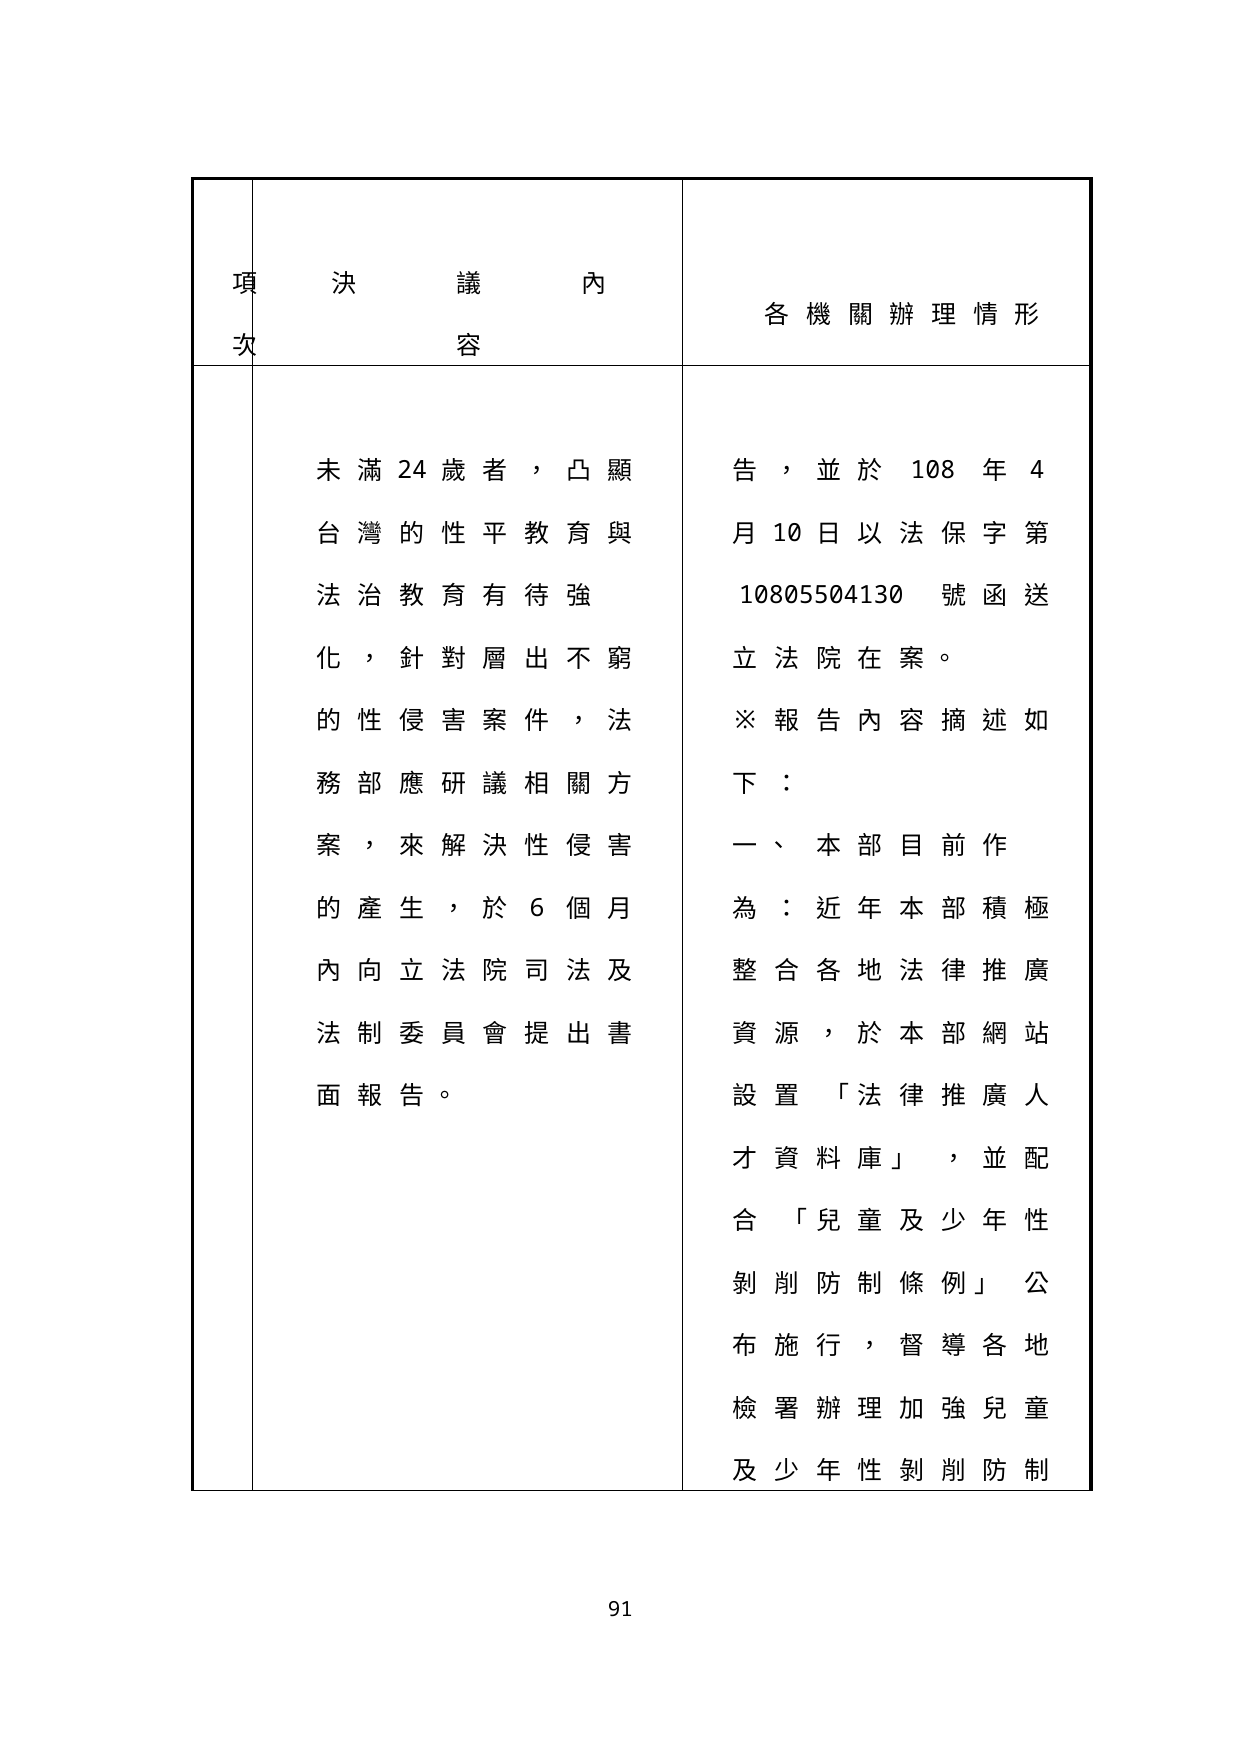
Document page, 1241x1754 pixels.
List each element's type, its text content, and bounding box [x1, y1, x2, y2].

table_cell 未滿24歲者，凸顯台灣的性平教育與法治教育有待強化，針對層出不窮的性侵害案件，法務部應研議相關方案，來解決性侵害的產生，於6個月內向立法院司法及法制委員會提出書面報告。 [253, 366, 682, 1490]
table_header 項次 [194, 180, 252, 365]
table_cell 告，並於108年4月10日以法保字第10805504130 號函送立法院在案。 ※報告內容摘述如下： 一、本部目前作為：近年本部積極整合各地法律推廣資源，於本部網站設置「法律推廣人才資料庫」，並配合「兒童及少年性剝削防制條例」公布施行，督導各地檢署辦理加強兒童及少年性剝削防制 [683, 366, 1089, 1490]
table_header 各機關辦理情形 [683, 180, 1089, 365]
table_header 決 議 內 容 [253, 180, 682, 365]
table_cell 25. [194, 366, 252, 1490]
